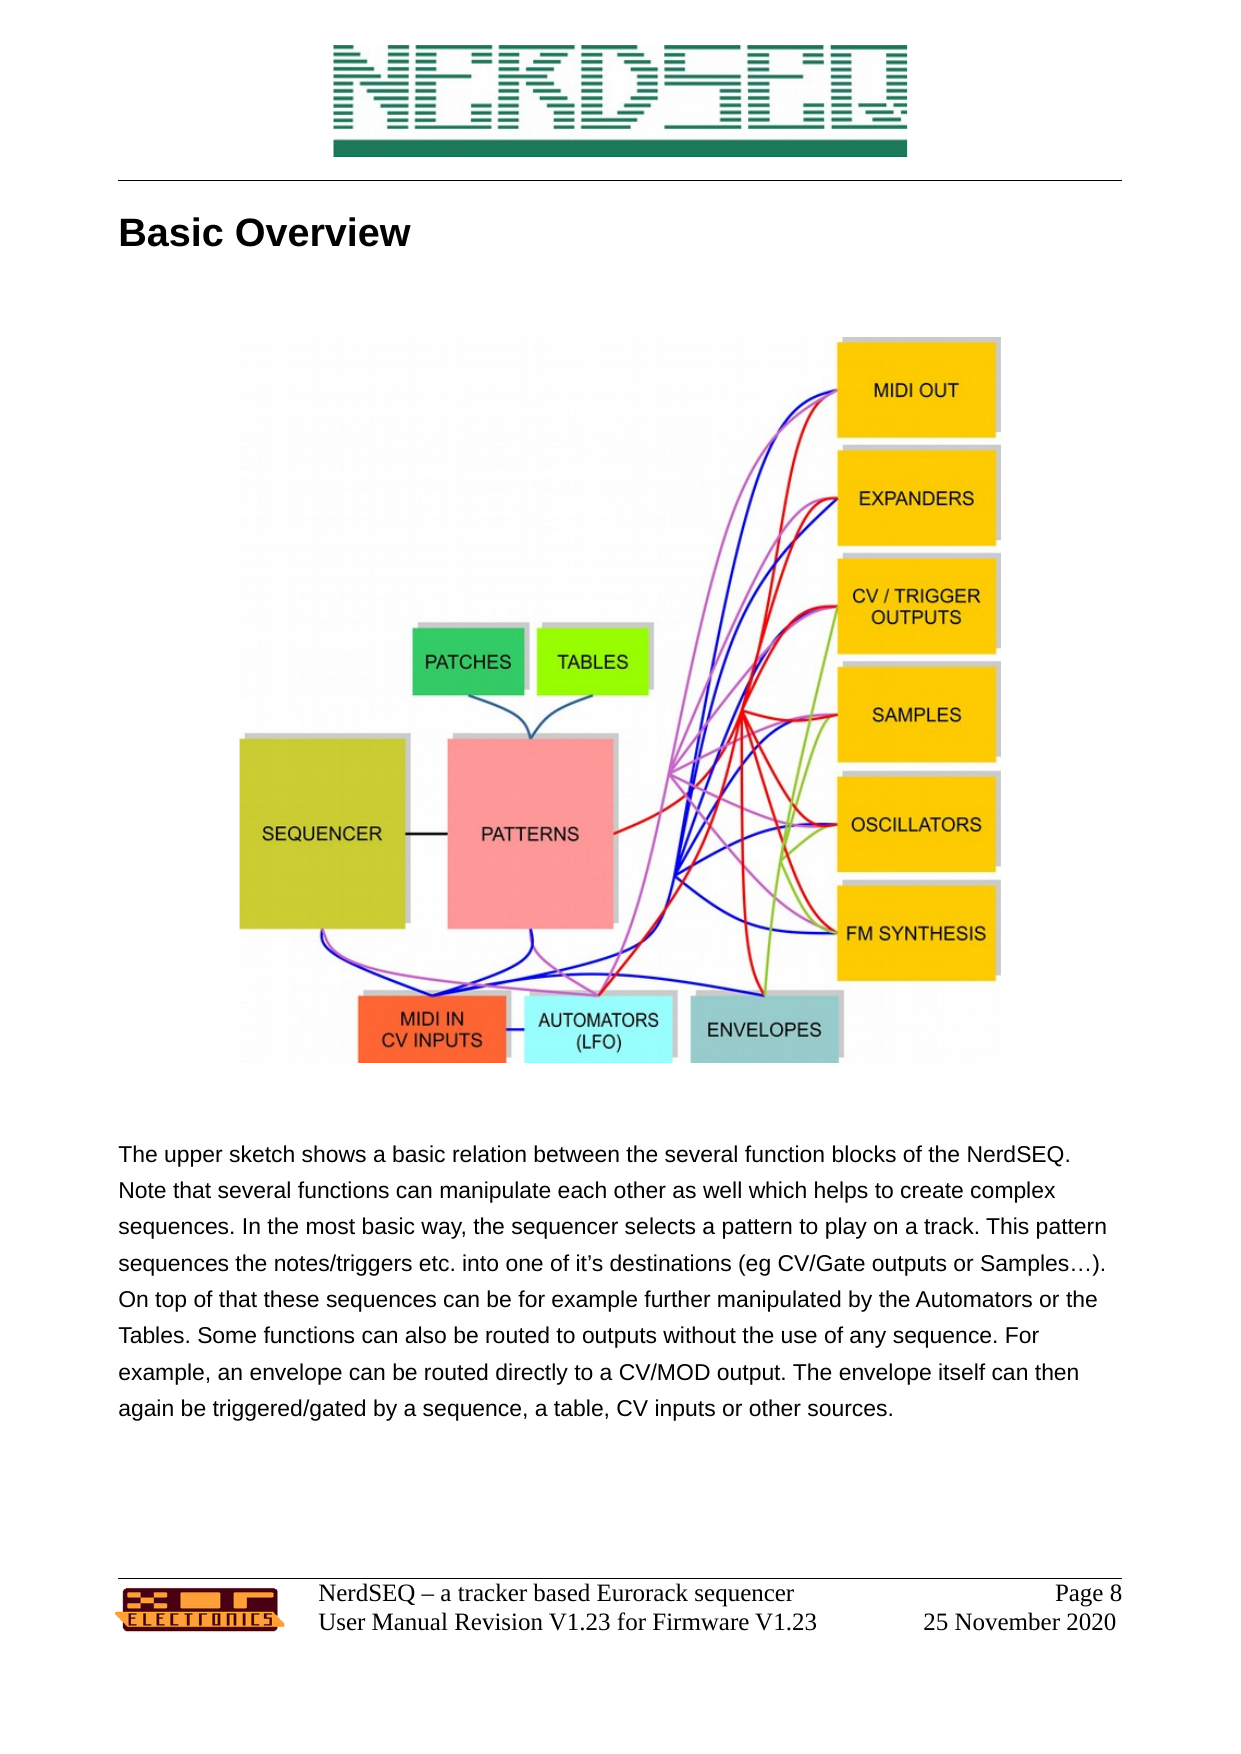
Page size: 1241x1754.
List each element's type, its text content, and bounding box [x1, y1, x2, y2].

picture [239, 337, 1001, 1063]
subtitle Basic Overview [118, 209, 1122, 255]
text On top of that these sequences can be for example further manipulated by the Automators or the Tables. Some functions can also be routed to outputs without the use of any sequence. For example, an envelope can be routed directly to a CV/MOD output. The envelope itself can then again be triggered/gated by a sequence, a table, CV inputs or other sources. [118, 1286, 1122, 1421]
text The upper sketch shows a basic relation between the several function blocks of the NerdSEQ. [118, 1141, 1122, 1167]
text Note that several functions can manipulate each other as well which helps to create complex sequences. In the most basic way, the sequencer selects a pattern to play on a track. This pattern sequences the notes/triggers etc. into one of it’s destinations (eg CV/Gate outputs or Samples…). [118, 1177, 1122, 1276]
picture [333, 45, 908, 157]
picture [115, 1584, 285, 1634]
